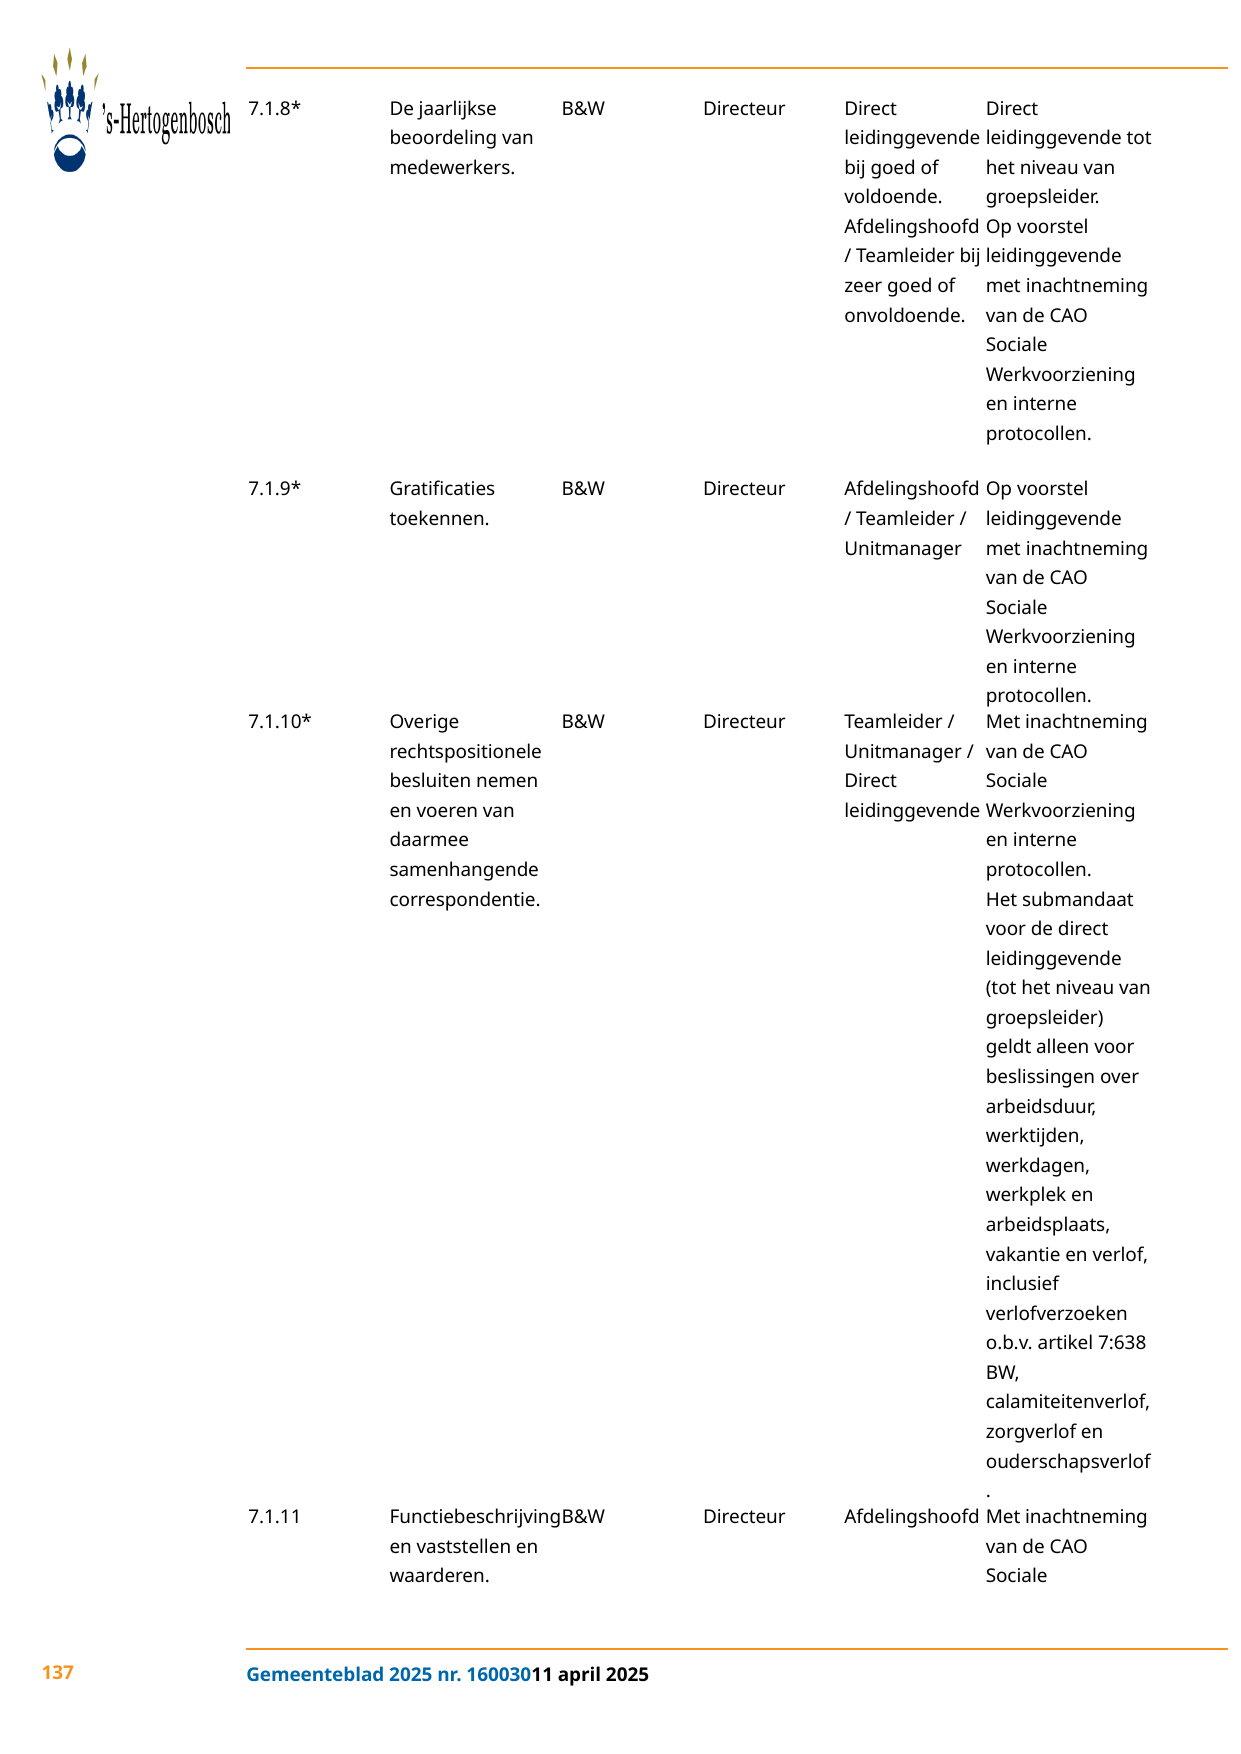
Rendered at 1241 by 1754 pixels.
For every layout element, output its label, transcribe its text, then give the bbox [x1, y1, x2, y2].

table_cell B&W [561, 95, 703, 476]
picture [41, 47, 231, 172]
table_cell Directeur [703, 708, 844, 1503]
table_cell Teamleider / Unitmanager / Direct leidinggevende [844, 708, 986, 1503]
table_cell Overige rechtspositionele besluiten nemen en voeren van daarmee samenhangende correspondentie. [389, 708, 561, 1503]
table_cell 7.1.9* [248, 476, 389, 708]
table_cell 7.1.11 [248, 1503, 389, 1588]
table_cell Direct leidinggevende tot het niveau van groepsleider. Op voorstel leidinggevende met inachtneming van de CAO Sociale Werkvoorziening en interne protocollen. [986, 95, 1152, 476]
table_cell 7.1.8* [248, 95, 389, 476]
table_cell Met inachtneming van de CAO Sociale [986, 1503, 1152, 1588]
table_cell Met inachtneming van de CAO Sociale Werkvoorziening en interne protocollen. Het submandaat voor de direct leidinggevende (tot het niveau van groepsleider) geldt alleen voor beslissingen over arbeidsduur, werktijden, werkdagen, werkplek en arbeidsplaats, vakantie en verlof, inclusief verlofverzoeken o.b.v. artikel 7:638 BW, calamiteitenverlof, zorgverlof en ouderschapsverlof. [986, 708, 1152, 1503]
table_cell Afdelingshoofd [844, 1503, 986, 1588]
table_cell Gratificaties toekennen. [389, 476, 561, 708]
table_cell De jaarlijkse beoordeling van medewerkers. [389, 95, 561, 476]
table_cell 7.1.10* [248, 708, 389, 1503]
table_cell Directeur [703, 1503, 844, 1588]
table_cell Afdelingshoofd / Teamleider / Unitmanager [844, 476, 986, 708]
table_cell Directeur [703, 95, 844, 476]
table_cell B&W [561, 1503, 703, 1588]
table_cell Direct leidinggevende bij goed of voldoende. Afdelingshoofd / Teamleider bij zeer goed of onvoldoende. [844, 95, 986, 476]
table_cell Op voorstel leidinggevende met inachtneming van de CAO Sociale Werkvoorziening en interne protocollen. [986, 476, 1152, 708]
table_cell B&W [561, 476, 703, 708]
table_cell Functiebeschrijvingen vaststellen en waarderen. [389, 1503, 561, 1588]
table_cell Directeur [703, 476, 844, 708]
table_cell B&W [561, 708, 703, 1503]
